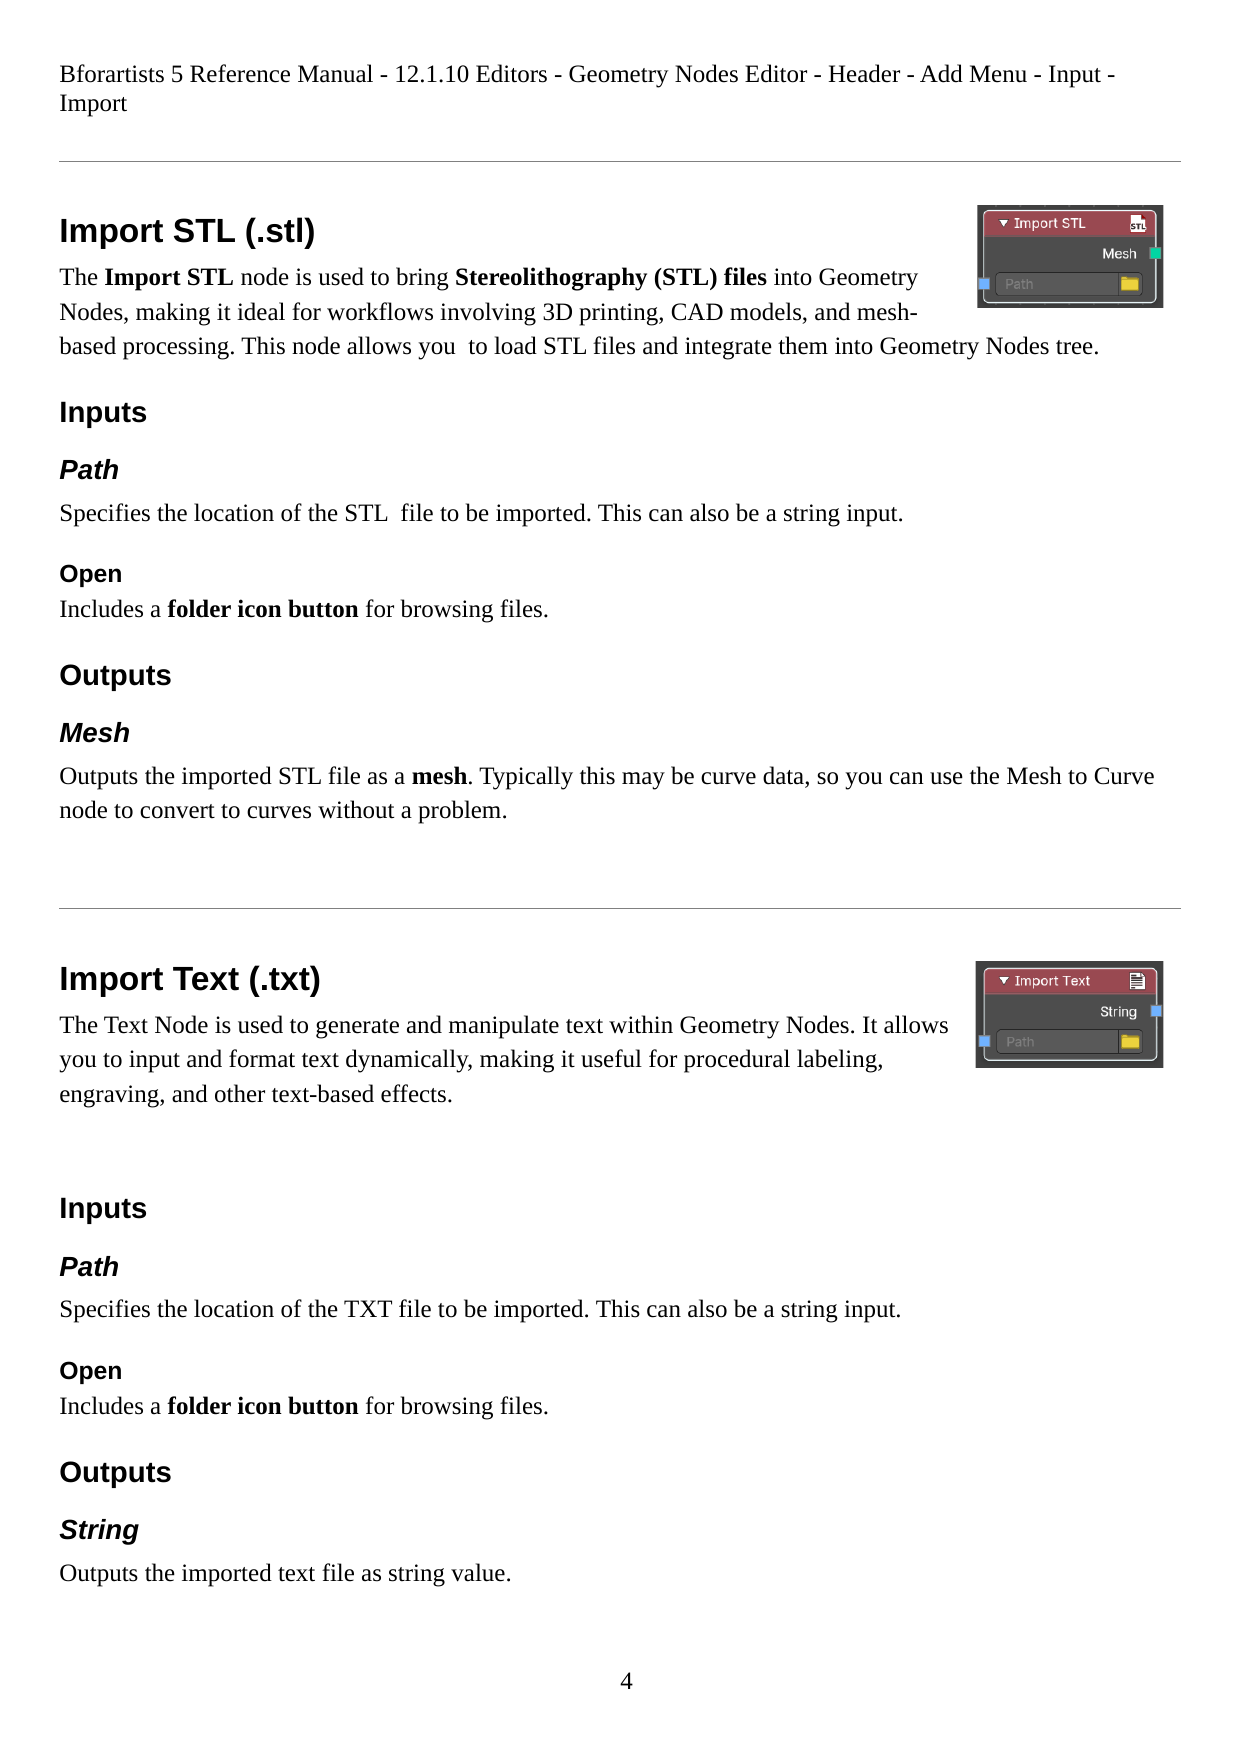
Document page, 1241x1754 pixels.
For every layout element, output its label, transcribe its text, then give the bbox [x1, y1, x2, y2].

subtitle Import Text (.txt) [59, 959, 1181, 997]
picture [977, 205, 1164, 308]
subtitle Open [59, 1356, 1181, 1385]
text The Import STL node is used to bring Stereolithography (STL) files into Geometry Nodes, making it ideal for workflows involving 3D printing, CAD models, and mesh-based processing. This node allows you to load STL files and integrate them into Geometry Nodes tree. [59, 262, 1181, 360]
subtitle Outputs [59, 1454, 1181, 1488]
text Specifies the location of the STL file to be imported. This can also be a string input. [59, 498, 1181, 527]
text Includes a folder icon button for browsing files. [59, 594, 1181, 623]
subtitle Open [59, 559, 1181, 588]
subtitle Outputs [59, 658, 1181, 692]
subtitle Path [59, 1250, 1181, 1282]
subtitle String [59, 1513, 1181, 1545]
subtitle Inputs [59, 1191, 1181, 1225]
subtitle Mesh [59, 717, 1181, 748]
picture [975, 961, 1164, 1068]
text The Text Node is used to generate and manipulate text within Geometry Nodes. It allows you to input and format text dynamically, making it useful for procedural labeling, engraving, and other text-based effects. [59, 1010, 1181, 1107]
text Includes a folder icon button for browsing files. [59, 1391, 1181, 1420]
subtitle Import STL (.stl) [59, 211, 977, 250]
subtitle [1164, 211, 1181, 250]
text Specifies the location of the TXT file to be imported. This can also be a string input. [59, 1294, 1181, 1323]
subtitle Inputs [59, 395, 1181, 428]
text Outputs the imported text file as string value. [59, 1558, 1181, 1586]
subtitle Path [59, 453, 1181, 485]
text Outputs the imported STL file as a mesh. Typically this may be curve data, so you can use the Mesh to Curve node to convert to curves without a problem. [59, 761, 1181, 824]
